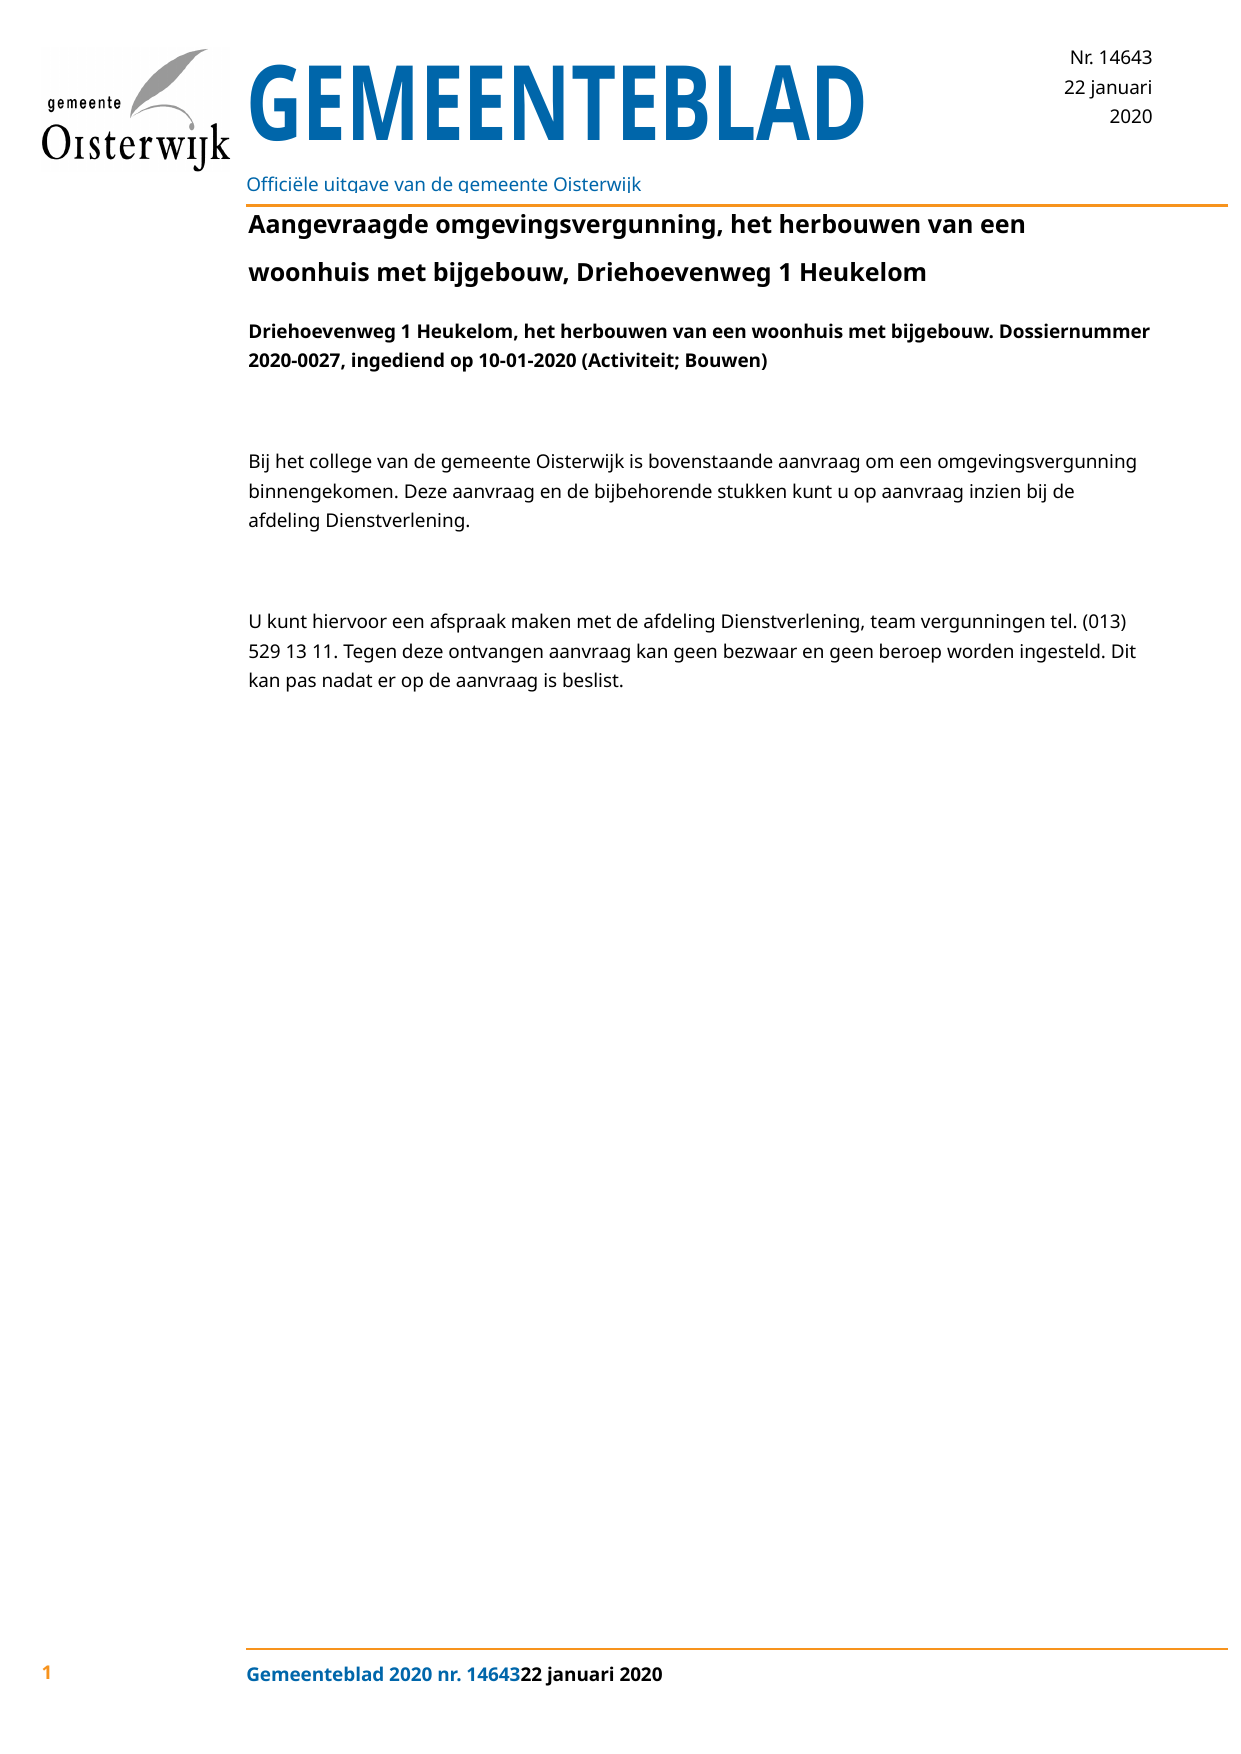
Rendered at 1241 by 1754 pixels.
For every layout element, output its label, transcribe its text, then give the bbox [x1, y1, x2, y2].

text Driehoevenweg 1 Heukelom, het herbouwen van een woonhuis met bijgebouw. Dossiernummer 2020-0027, ingediend op 10-01-2020 (Activiteit; Bouwen) [248, 318, 1152, 373]
text Aangevraagde omgevingsvergunning, het herbouwen van een woonhuis met bijgebouw, Driehoevenweg 1 Heukelom [248, 207, 1152, 288]
picture [41, 47, 231, 172]
text Bij het college van de gemeente Oisterwijk is bovenstaande aanvraag om een omgevingsvergunning binnengekomen. Deze aanvraag en de bijbehorende stukken kunt u op aanvraag inzien bij de afdeling Dienstverlening. [248, 448, 1152, 533]
text U kunt hiervoor een afspraak maken met de afdeling Dienstverlening, team vergunningen tel. (013) 529 13 11. Tegen deze ontvangen aanvraag kan geen bezwaar en geen beroep worden ingesteld. Dit kan pas nadat er op de aanvraag is beslist. [248, 608, 1152, 693]
